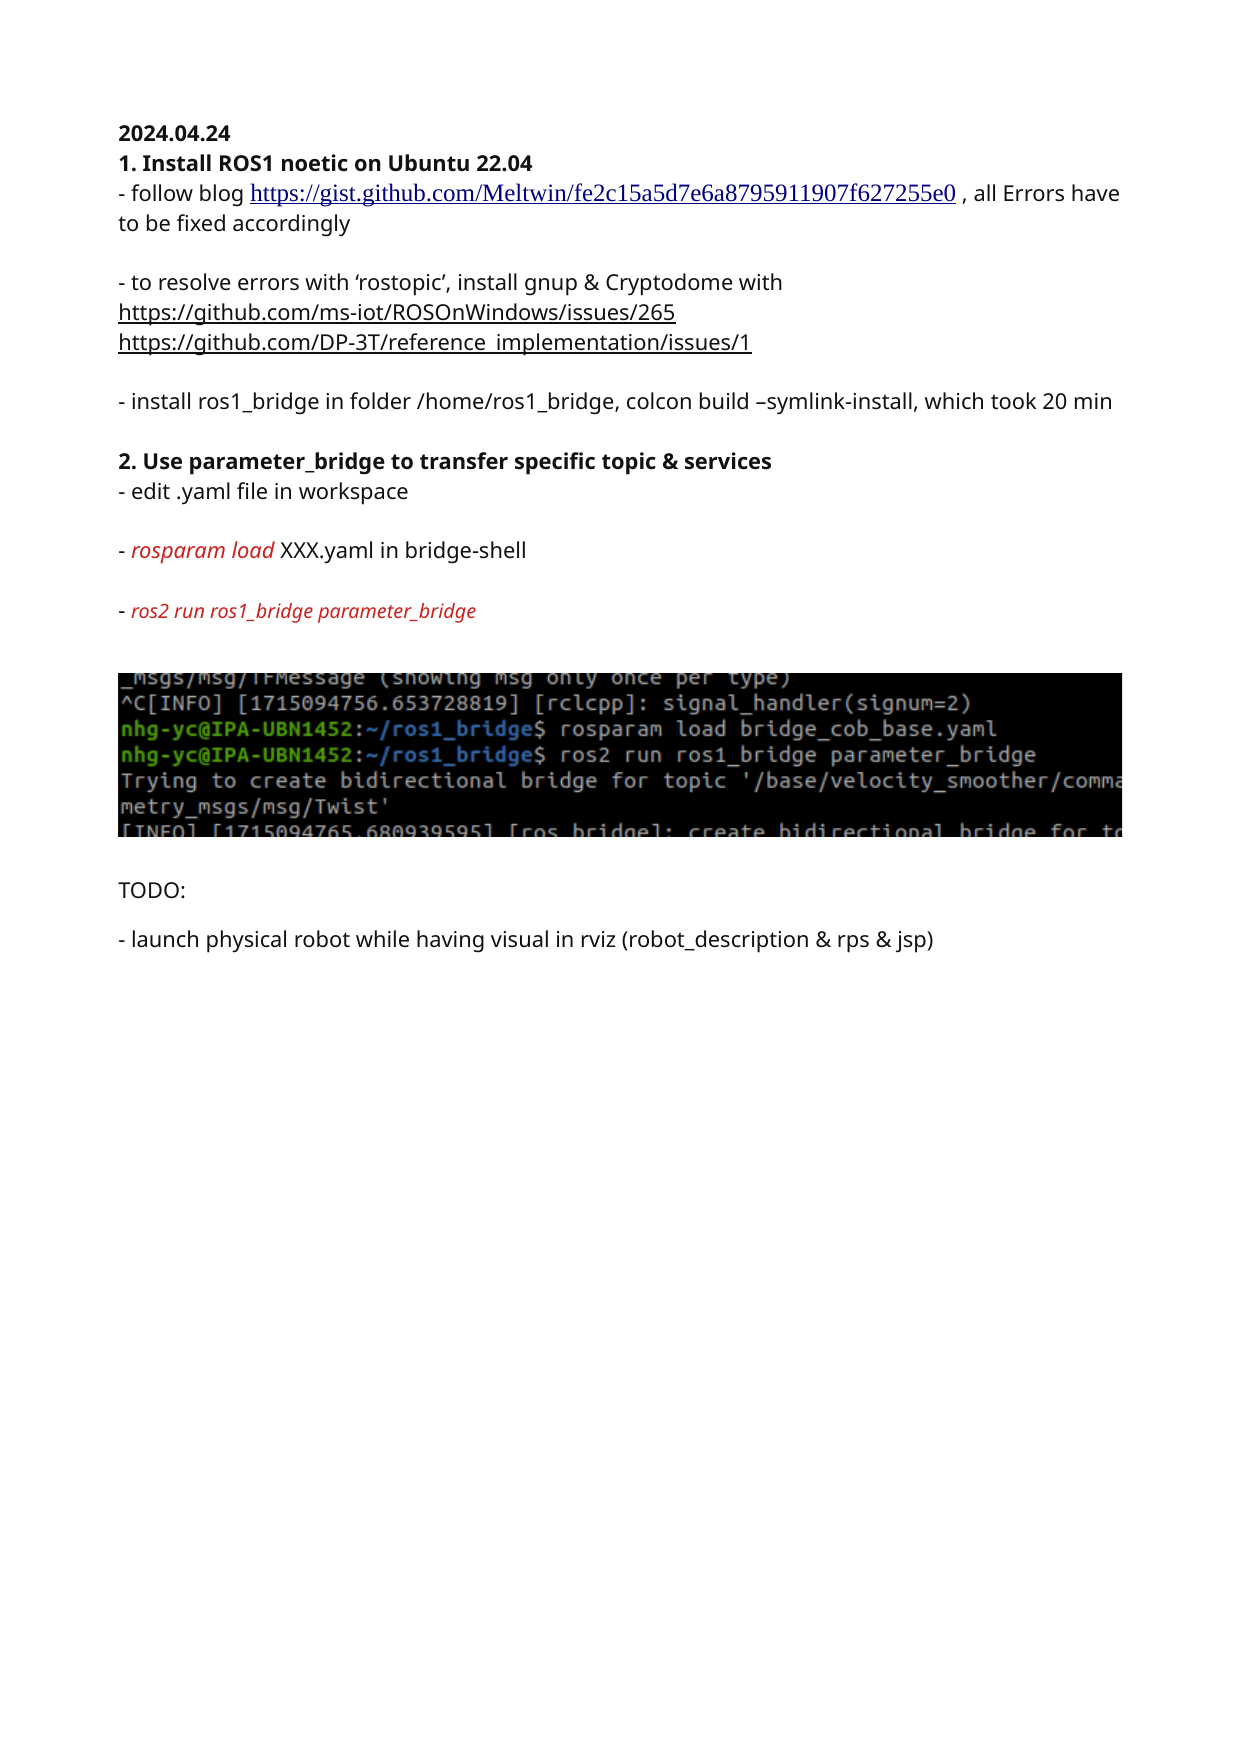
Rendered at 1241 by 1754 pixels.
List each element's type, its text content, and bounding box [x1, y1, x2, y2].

text 1. Install ROS1 noetic on Ubuntu 22.04 [118, 148, 1122, 178]
text - launch physical robot while having visual in rviz (robot_description & rps & jsp) [118, 924, 1122, 954]
text - edit .yaml file in workspace [118, 476, 1122, 505]
text https://github.com/ms-iot/ROSOnWindows/issues/265 [118, 297, 1122, 327]
text https://github.com/DP-3T/reference_implementation/issues/1 [118, 327, 1122, 356]
text - ros2 run ros1_bridge parameter_bridge [118, 595, 1122, 624]
text - to resolve errors with ‘rostopic’, install gnup & Cryptodome with [118, 267, 1122, 297]
text 2. Use parameter_bridge to transfer specific topic & services [118, 446, 1122, 476]
text TODO: [118, 837, 1122, 905]
text - install ros1_bridge in folder /home/ros1_bridge, colcon build –symlink-install, which took 20 min [118, 386, 1122, 416]
text - follow blog https://gist.github.com/Meltwin/fe2c15a5d7e6a8795911907f627255e0 , all Errors have to be fixed accordingly [118, 178, 1122, 237]
text 2024.04.24 [118, 118, 1122, 148]
picture [118, 673, 1123, 837]
text - rosparam load XXX.yaml in bridge-shell [118, 535, 1122, 565]
